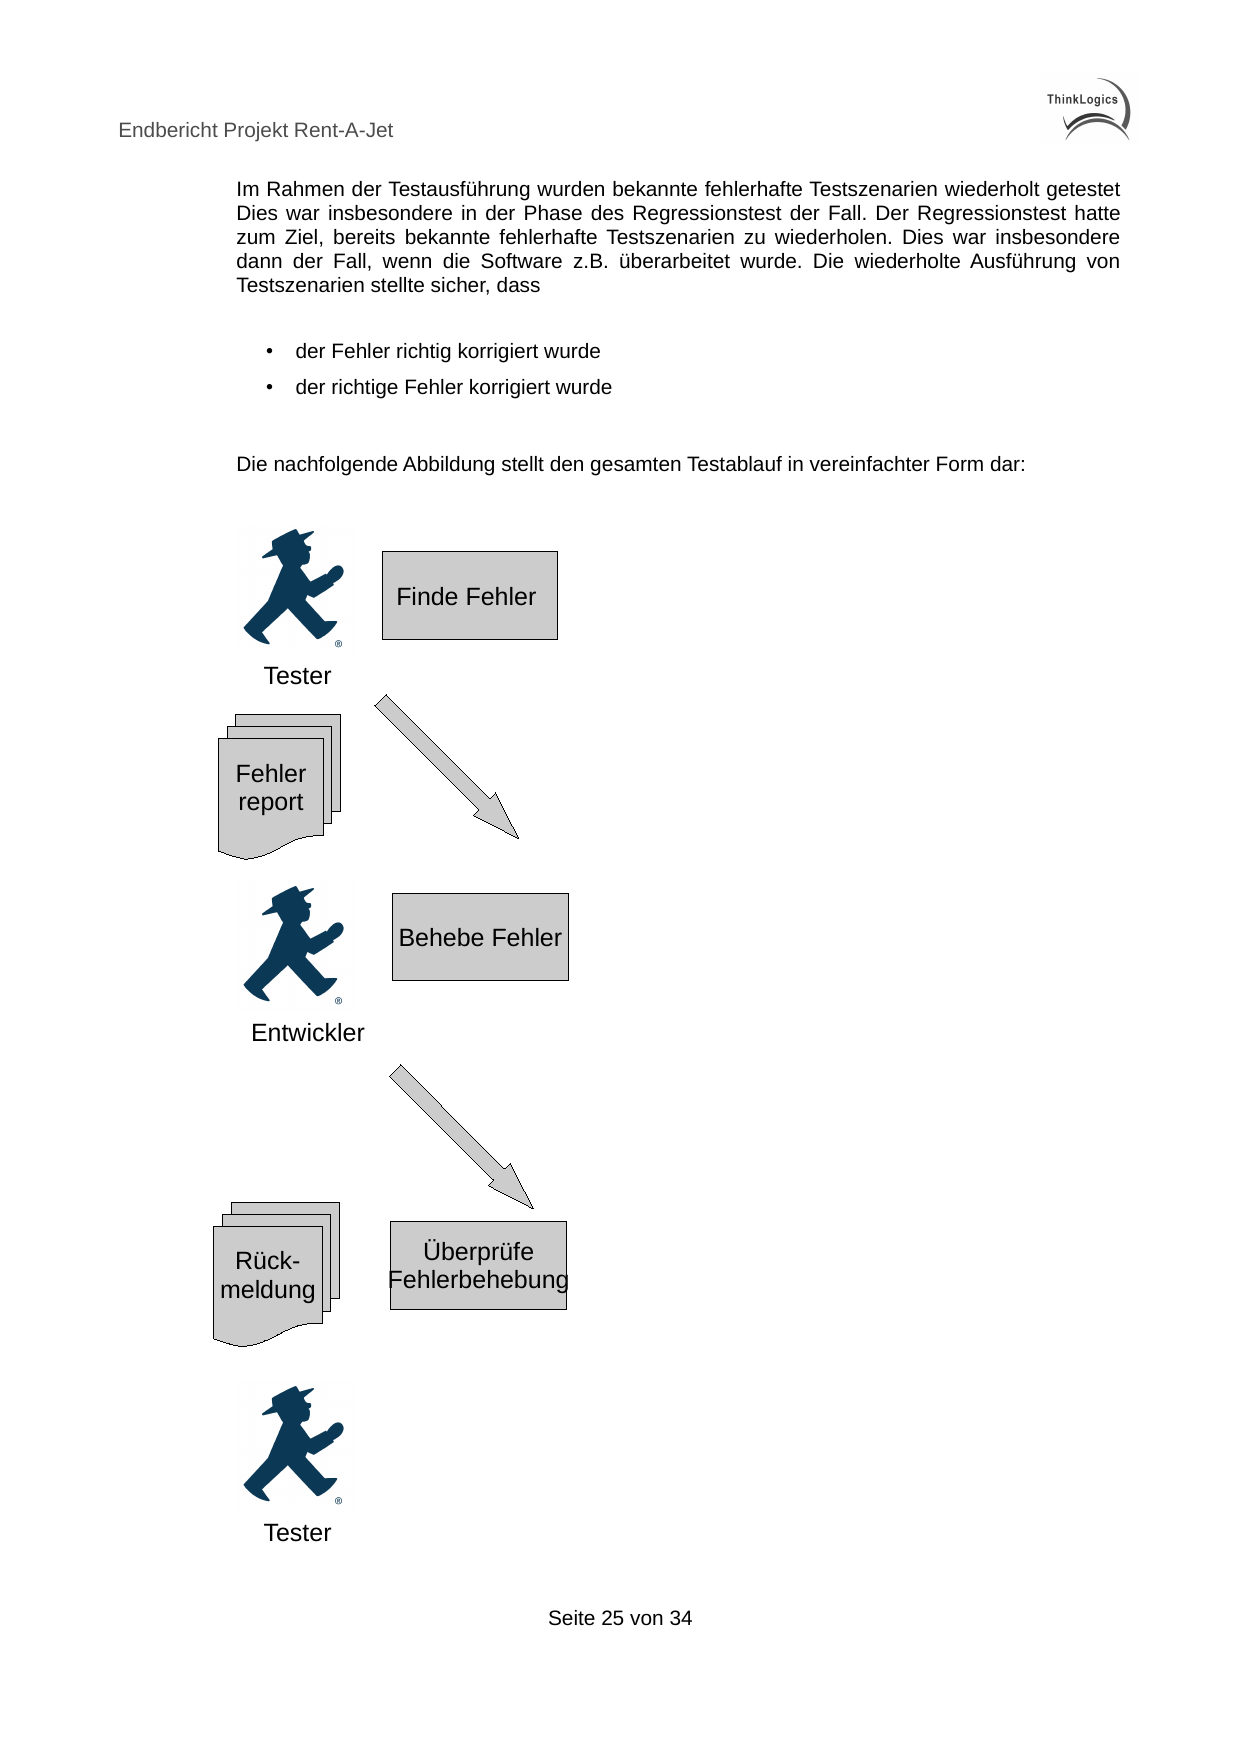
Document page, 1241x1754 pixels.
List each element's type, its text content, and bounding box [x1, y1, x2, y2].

list der richtige Fehler korrigiert wurde [266, 374, 1122, 398]
picture [236, 523, 355, 654]
text Im Rahmen der Testausführung wurden bekannte fehlerhafte Testszenarien wiederholt getestet Dies war insbesondere in der Phase des Regressionstest der Fall. Der Regressionstest hatte zum Ziel, bereits bekannte fehlerhafte Testszenarien zu wiederholen. Dies war insbesondere dann der Fall, wenn die Software z.B. überarbeitet wurde. Die wiederholte Ausführung von Testszenarien stellte sicher, dass [236, 177, 1122, 297]
list der Fehler richtig korrigiert wurde [266, 338, 1122, 363]
picture [236, 880, 355, 1011]
picture [236, 1380, 355, 1511]
text Die nachfolgende Abbildung stellt den gesamten Testablauf in vereinfachter Form dar: [236, 452, 1122, 476]
